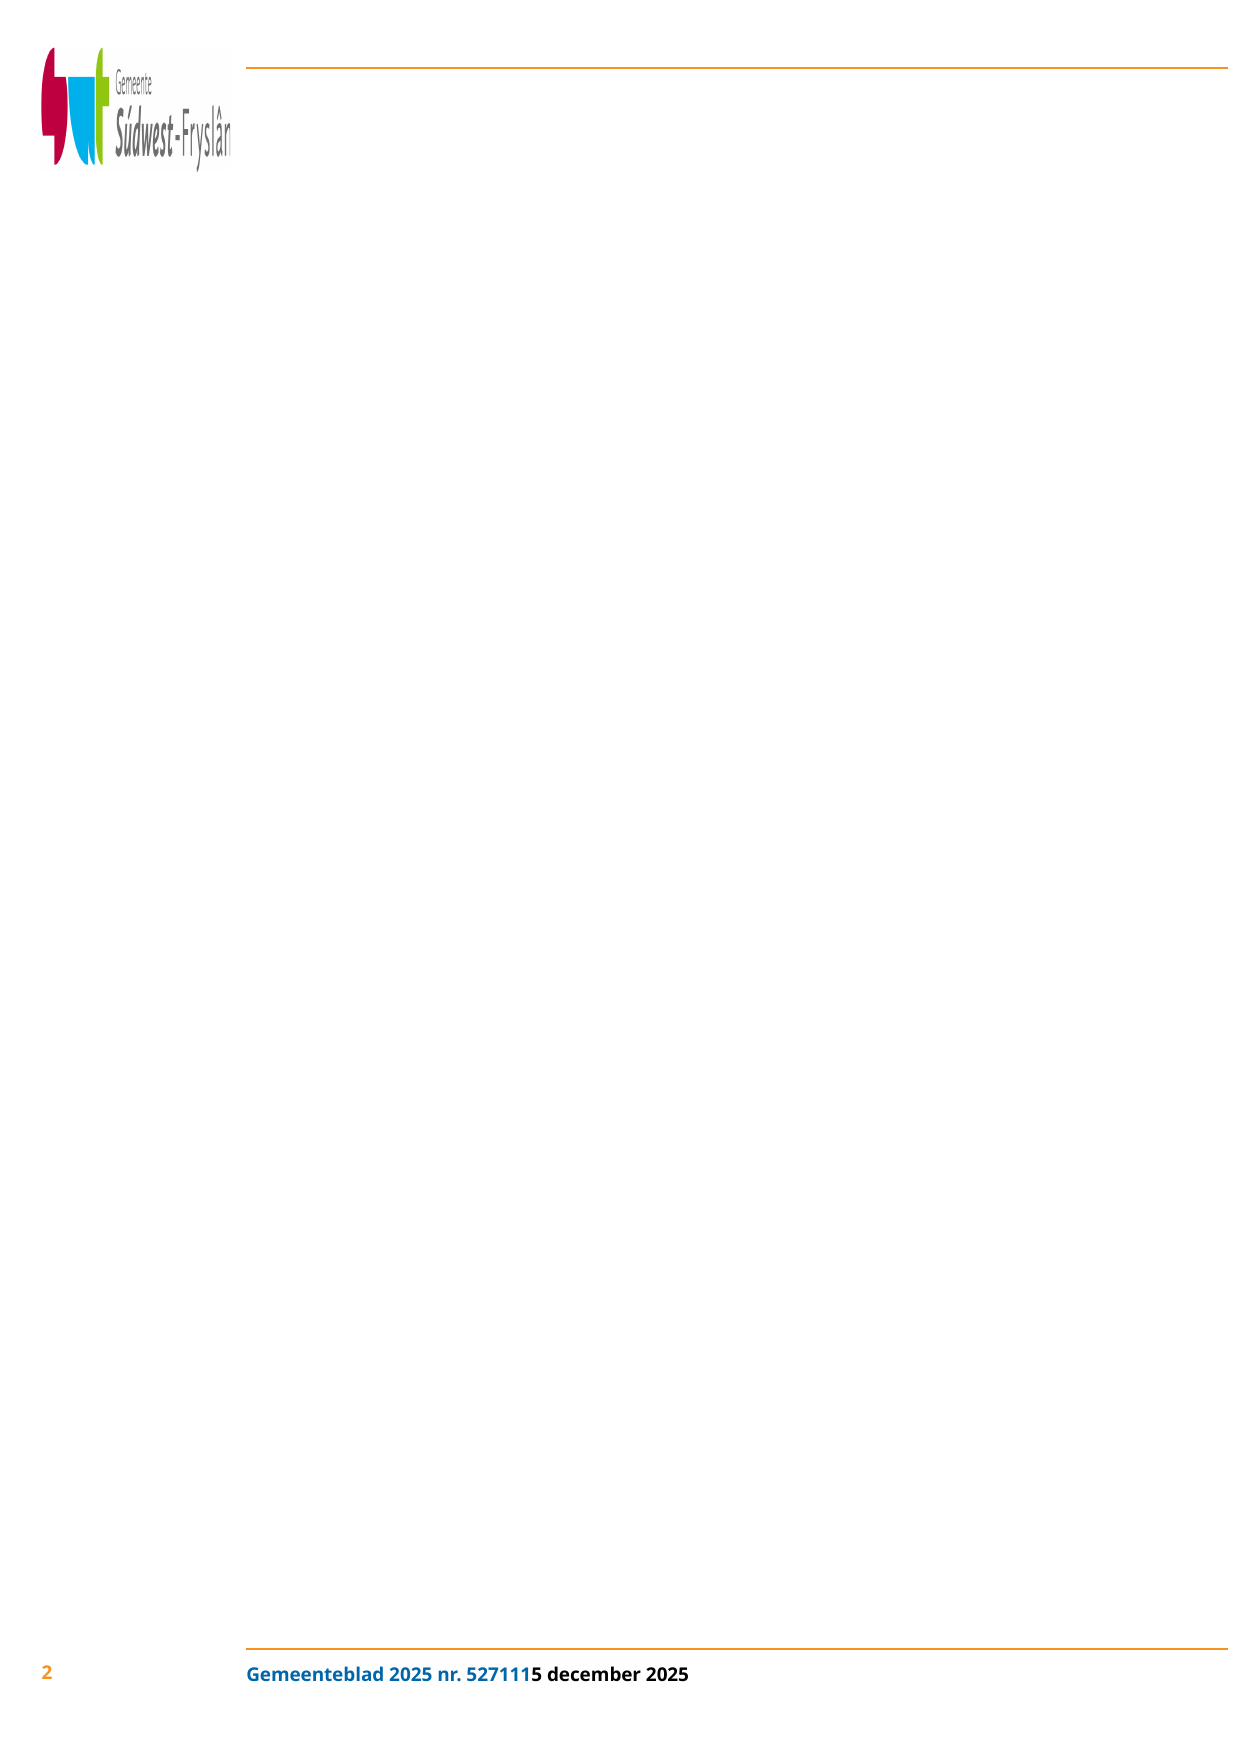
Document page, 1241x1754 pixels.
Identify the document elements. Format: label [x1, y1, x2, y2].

picture [41, 47, 231, 172]
